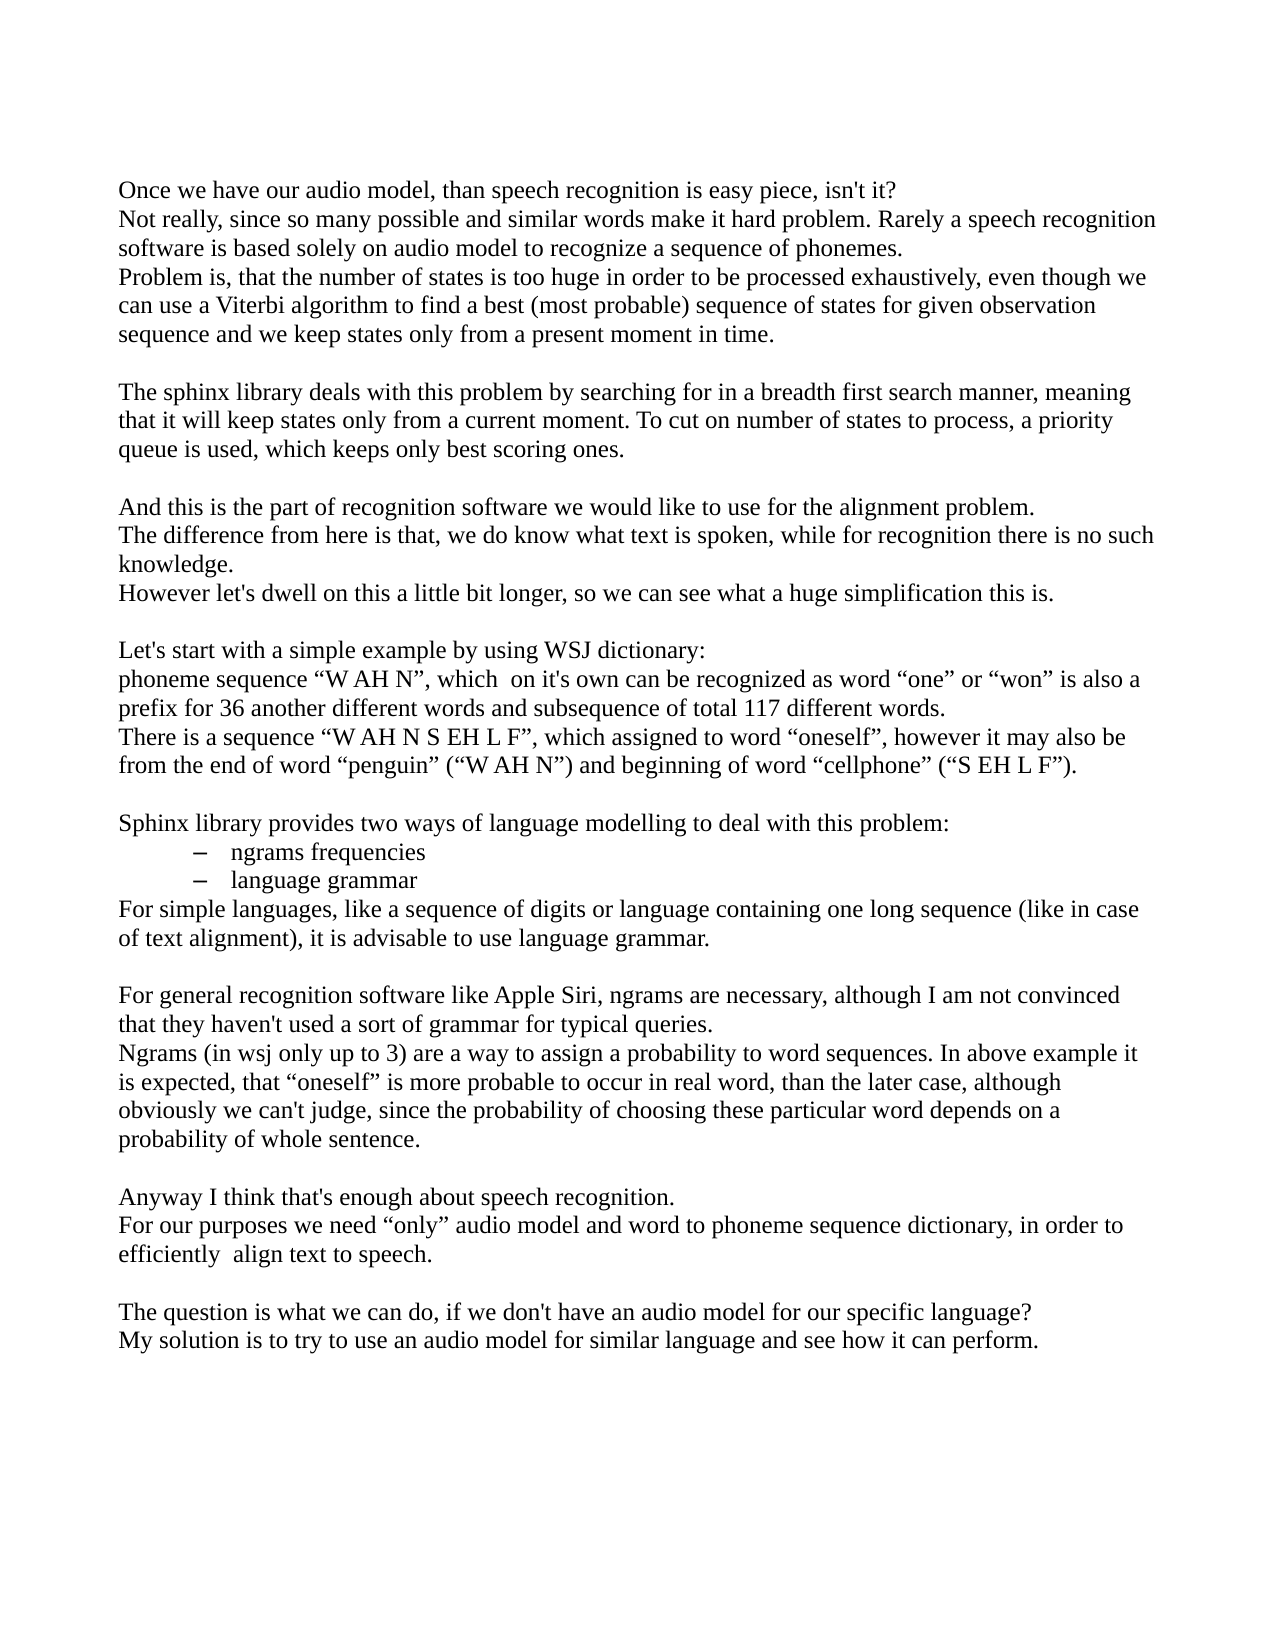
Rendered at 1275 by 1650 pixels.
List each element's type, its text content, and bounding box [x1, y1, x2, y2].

text Ngrams (in wsj only up to 3) are a way to assign a probability to word sequences. In above example it is expected, that “oneself” is more probable to occur in real word, than the later case, although obviously we can't judge, since the probability of choosing these particular word depends on a probability of whole sentence. [118, 1038, 1157, 1153]
text However let's dwell on this a little bit longer, so we can see what a huge simplification this is. [118, 578, 1157, 607]
text Anyway I think that's enough about speech recognition. [118, 1182, 1157, 1211]
text Let's start with a simple example by using WSJ dictionary: [118, 636, 1157, 664]
text There is a sequence “W AH N S EH L F”, which assigned to word “oneself”, however it may also be from the end of word “penguin” (“W AH N”) and beginning of word “cellphone” (“S EH L F”). [118, 722, 1157, 779]
text Once we have our audio model, than speech recognition is easy piece, isn't it? [118, 176, 1157, 204]
text Not really, since so many possible and similar words make it hard problem. Rarely a speech recognition software is based solely on audio model to recognize a sequence of phonemes. [118, 204, 1157, 262]
text The difference from here is that, we do know what text is spoken, while for recognition there is no such knowledge. [118, 521, 1157, 578]
text Sphinx library provides two ways of language modelling to deal with this problem: [118, 808, 1157, 837]
text The question is what we can do, if we don't have an audio model for our specific language? [118, 1297, 1157, 1326]
text For simple languages, like a sequence of digits or language containing one long sequence (like in case of text alignment), it is advisable to use language grammar. [118, 894, 1157, 952]
text And this is the part of recognition software we would like to use for the alignment problem. [118, 492, 1157, 521]
text For general recognition software like Apple Siri, ngrams are necessary, although I am not convinced that they haven't used a sort of grammar for typical queries. [118, 981, 1157, 1038]
text My solution is to try to use an audio model for similar language and see how it can perform. [118, 1326, 1157, 1354]
text The sphinx library deals with this problem by searching for in a breadth first search manner, meaning that it will keep states only from a current moment. To cut on number of states to process, a priority queue is used, which keeps only best scoring ones. [118, 377, 1157, 463]
text For our purposes we need “only” audio model and word to phoneme sequence dictionary, in order to efficiently align text to speech. [118, 1211, 1157, 1268]
text phoneme sequence “W AH N”, which on it's own can be recognized as word “one” or “won” is also a prefix for 36 another different words and subsequence of total 117 different words. [118, 664, 1157, 722]
text Problem is, that the number of states is too huge in order to be processed exhaustively, even though we can use a Viterbi algorithm to find a best (most probable) sequence of states for given observation sequence and we keep states only from a present moment in time. [118, 262, 1157, 348]
list ngrams frequencies [193, 837, 1157, 866]
list language grammar [193, 866, 1157, 894]
